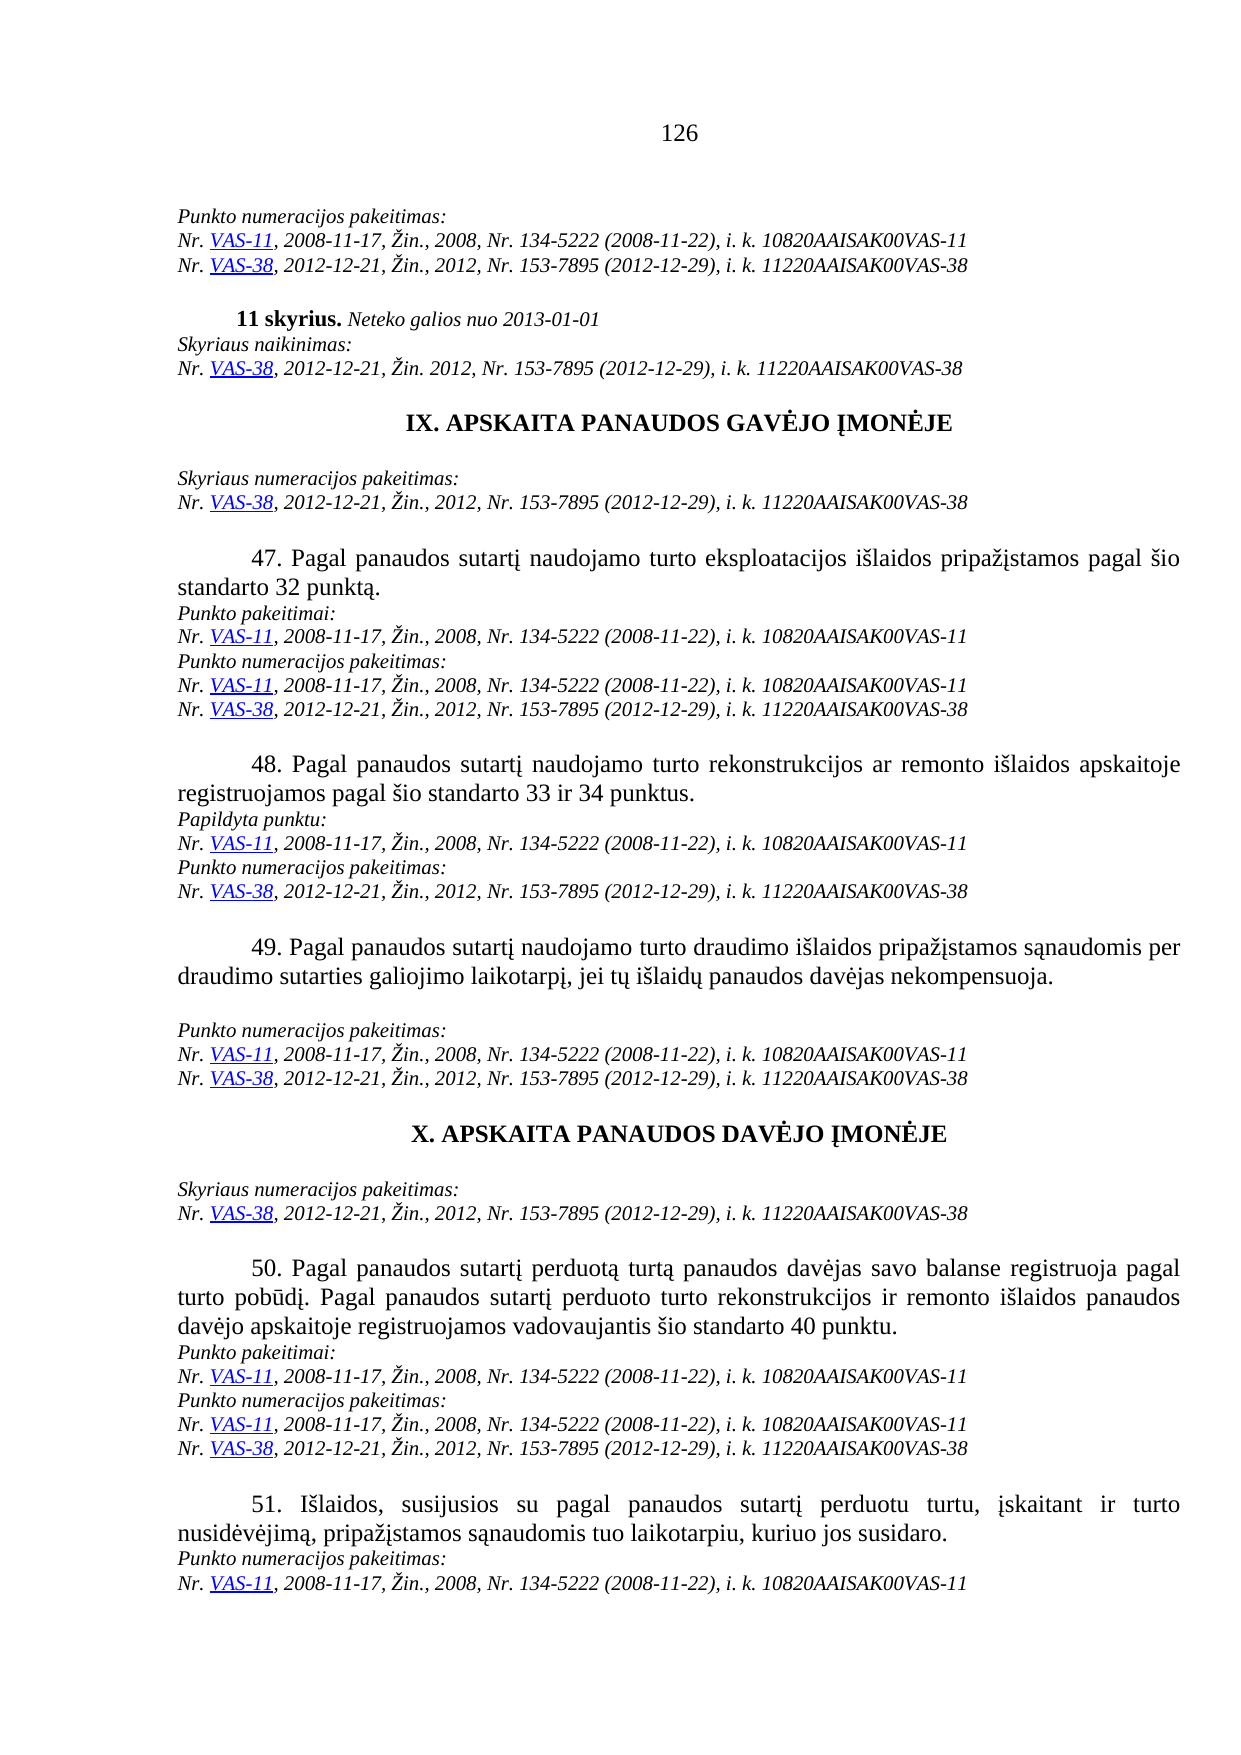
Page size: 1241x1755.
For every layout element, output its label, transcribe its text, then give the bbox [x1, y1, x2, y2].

text Skyriaus naikinimas: [177, 332, 1181, 356]
text 51. Išlaidos, susijusios su pagal panaudos sutartį perduotu turtu, įskaitant ir turto nusidėvėjimą, pripažįstamos sąnaudomis tuo laikotarpiu, kuriuo jos susidaro. [177, 1489, 1181, 1546]
text Punkto pakeitimai: [177, 600, 1181, 624]
text Nr. VAS-38, 2012-12-21, Žin. 2012, Nr. 153-7895 (2012-12-29), i. k. 11220AAISAK00VAS-38 [177, 356, 1181, 380]
text Nr. VAS-11, 2008-11-17, Žin., 2008, Nr. 134-5222 (2008-11-22), i. k. 10820AAISAK00VAS-11 [177, 624, 1181, 648]
text 48. Pagal panaudos sutartį naudojamo turto rekonstrukcijos ar remonto išlaidos apskaitoje registruojamos pagal šio standarto 33 ir 34 punktus. [177, 749, 1181, 807]
text Nr. VAS-11, 2008-11-17, Žin., 2008, Nr. 134-5222 (2008-11-22), i. k. 10820AAISAK00VAS-11 [177, 228, 1181, 252]
text Punkto numeracijos pakeitimas: [177, 855, 1181, 879]
text Nr. VAS-38, 2012-12-21, Žin., 2012, Nr. 153-7895 (2012-12-29), i. k. 11220AAISAK00VAS-38 [177, 490, 1181, 514]
text 11 skyrius. Neteko galios nuo 2013-01-01 [177, 305, 1181, 332]
text Punkto numeracijos pakeitimas: [177, 1546, 1181, 1570]
text X. APSKAITA PANAUDOS DAVĖJO ĮMONĖJE [177, 1119, 1181, 1148]
text Skyriaus numeracijos pakeitimas: [177, 466, 1181, 490]
text Nr. VAS-38, 2012-12-21, Žin., 2012, Nr. 153-7895 (2012-12-29), i. k. 11220AAISAK00VAS-38 [177, 1066, 1181, 1090]
text Nr. VAS-11, 2008-11-17, Žin., 2008, Nr. 134-5222 (2008-11-22), i. k. 10820AAISAK00VAS-11 [177, 1412, 1181, 1436]
text Nr. VAS-38, 2012-12-21, Žin., 2012, Nr. 153-7895 (2012-12-29), i. k. 11220AAISAK00VAS-38 [177, 697, 1181, 721]
text Nr. VAS-38, 2012-12-21, Žin., 2012, Nr. 153-7895 (2012-12-29), i. k. 11220AAISAK00VAS-38 [177, 1201, 1181, 1225]
text Nr. VAS-11, 2008-11-17, Žin., 2008, Nr. 134-5222 (2008-11-22), i. k. 10820AAISAK00VAS-11 [177, 831, 1181, 855]
text Punkto numeracijos pakeitimas: [177, 204, 1181, 228]
text Nr. VAS-38, 2012-12-21, Žin., 2012, Nr. 153-7895 (2012-12-29), i. k. 11220AAISAK00VAS-38 [177, 1436, 1181, 1460]
text Nr. VAS-11, 2008-11-17, Žin., 2008, Nr. 134-5222 (2008-11-22), i. k. 10820AAISAK00VAS-11 [177, 1570, 1181, 1594]
text Punkto numeracijos pakeitimas: [177, 1018, 1181, 1042]
text Nr. VAS-11, 2008-11-17, Žin., 2008, Nr. 134-5222 (2008-11-22), i. k. 10820AAISAK00VAS-11 [177, 1364, 1181, 1388]
text Nr. VAS-38, 2012-12-21, Žin., 2012, Nr. 153-7895 (2012-12-29), i. k. 11220AAISAK00VAS-38 [177, 879, 1181, 903]
text Nr. VAS-38, 2012-12-21, Žin., 2012, Nr. 153-7895 (2012-12-29), i. k. 11220AAISAK00VAS-38 [177, 252, 1181, 277]
text Punkto numeracijos pakeitimas: [177, 1388, 1181, 1412]
text Nr. VAS-11, 2008-11-17, Žin., 2008, Nr. 134-5222 (2008-11-22), i. k. 10820AAISAK00VAS-11 [177, 673, 1181, 697]
text 47. Pagal panaudos sutartį naudojamo turto eksploatacijos išlaidos pripažįstamos pagal šio standarto 32 punktą. [177, 543, 1181, 600]
text 50. Pagal panaudos sutartį perduotą turtą panaudos davėjas savo balanse registruoja pagal turto pobūdį. Pagal panaudos sutartį perduoto turto rekonstrukcijos ir remonto išlaidos panaudos davėjo apskaitoje registruojamos vadovaujantis šio standarto 40 punktu. [177, 1253, 1181, 1340]
text Papildyta punktu: [177, 807, 1181, 831]
text Punkto numeracijos pakeitimas: [177, 648, 1181, 673]
text 49. Pagal panaudos sutartį naudojamo turto draudimo išlaidos pripažįstamos sąnaudomis per draudimo sutarties galiojimo laikotarpį, jei tų išlaidų panaudos davėjas nekompensuoja. [177, 932, 1181, 989]
text Nr. VAS-11, 2008-11-17, Žin., 2008, Nr. 134-5222 (2008-11-22), i. k. 10820AAISAK00VAS-11 [177, 1042, 1181, 1066]
text Punkto pakeitimai: [177, 1340, 1181, 1364]
text Skyriaus numeracijos pakeitimas: [177, 1177, 1181, 1201]
text IX. APSKAITA PANAUDOS GAVĖJO ĮMONĖJE [177, 408, 1181, 437]
